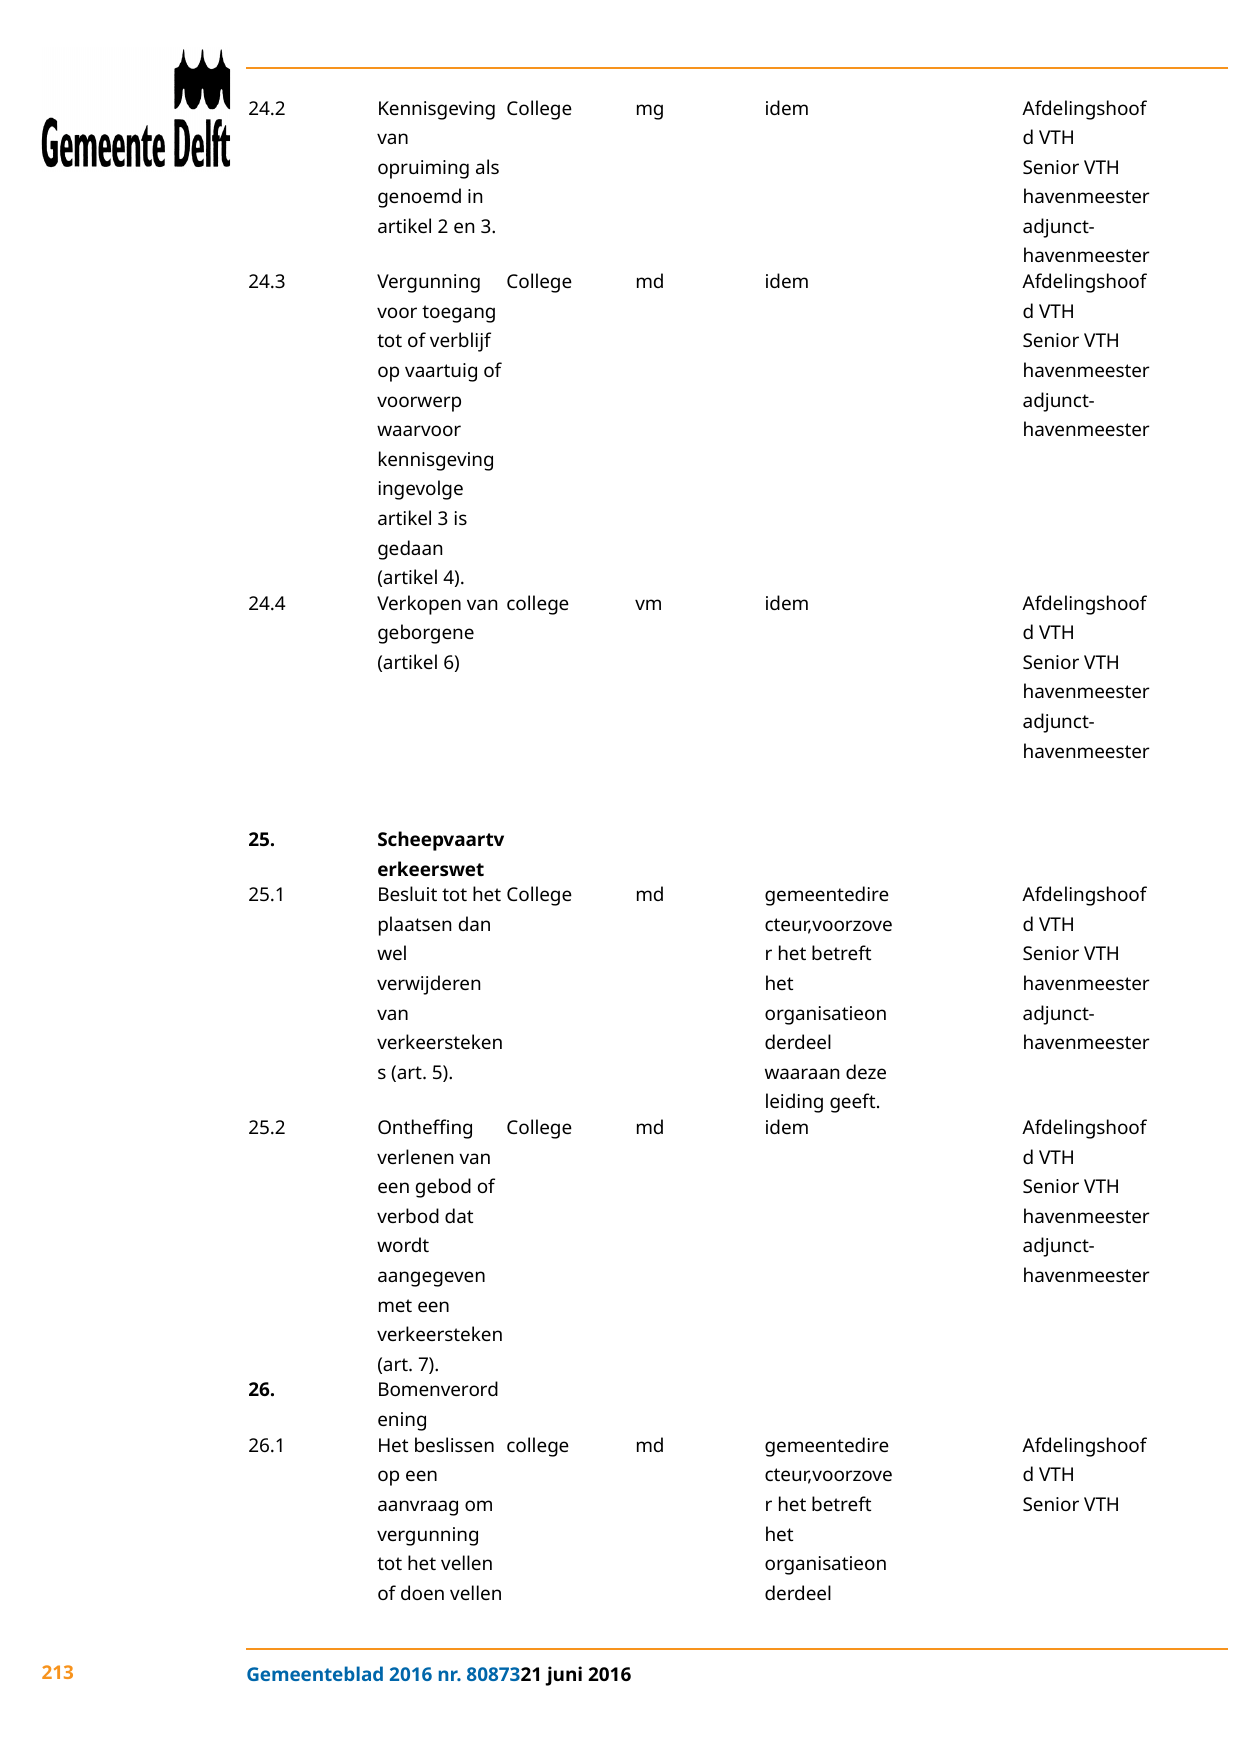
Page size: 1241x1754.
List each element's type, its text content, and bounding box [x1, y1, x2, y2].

table_header [894, 826, 1022, 881]
table_cell md [635, 269, 764, 590]
table_cell 26. [248, 1377, 377, 1432]
table_cell idem [764, 590, 893, 764]
table_cell idem [764, 1114, 893, 1377]
table_cell [894, 1432, 1022, 1606]
table_cell Kennisgeving van opruiming als genoemd in artikel 2 en 3. [377, 95, 506, 268]
table_cell college [506, 590, 635, 764]
table_cell 24.3 [248, 269, 377, 590]
table_cell Afdelingshoofd VTH Senior VTH havenmeester adjunct-havenmeester [1023, 269, 1152, 590]
table_cell md [635, 1432, 764, 1606]
table_cell 24.2 [248, 95, 377, 268]
table_cell Ontheffing verlenen van een gebod of verbod dat wordt aangegeven met een verkeersteken (art. 7). [377, 1114, 506, 1377]
table_cell college [506, 1432, 635, 1606]
table_cell 25.2 [248, 1114, 377, 1377]
table_cell gemeentedirecteur,voorzover het betreft het organisatieonderdeel [764, 1432, 893, 1606]
table_cell Bomenverordening [377, 1377, 506, 1432]
table_cell gemeentedirecteur,voorzover het betreft het organisatieonderdeel waaraan deze leiding geeft. [764, 881, 893, 1114]
table_header [635, 826, 764, 881]
table_cell College [506, 1114, 635, 1377]
table_cell [764, 1377, 893, 1432]
table_cell vm [635, 590, 764, 764]
table_cell [894, 95, 1022, 268]
table_cell Afdelingshoofd VTH Senior VTH havenmeester adjunct-havenmeester [1023, 881, 1152, 1114]
table_header 25. [248, 826, 377, 881]
table_header Scheepvaartverkeerswet [377, 826, 506, 881]
table_header [764, 826, 893, 881]
table_cell Afdelingshoofd VTH Senior VTH [1023, 1432, 1152, 1606]
table_cell Afdelingshoofd VTH Senior VTH havenmeester adjunct-havenmeester [1023, 590, 1152, 764]
table_cell 26.1 [248, 1432, 377, 1606]
table_cell [894, 590, 1022, 764]
table_cell idem [764, 95, 893, 268]
table_cell Afdelingshoofd VTH Senior VTH havenmeester adjunct-havenmeester [1023, 95, 1152, 268]
picture [41, 47, 231, 172]
table_header [1023, 826, 1152, 881]
table_cell 24.4 [248, 590, 377, 764]
table_cell Vergunning voor toegang tot of verblijf op vaartuig of voorwerp waarvoor kennisgeving ingevolge artikel 3 is gedaan (artikel 4). [377, 269, 506, 590]
table_cell [894, 269, 1022, 590]
table_cell [894, 881, 1022, 1114]
table_cell [506, 1377, 635, 1432]
table_cell [894, 1114, 1022, 1377]
table_header [506, 826, 635, 881]
table_cell Besluit tot het plaatsen dan wel verwijderen van verkeerstekens (art. 5). [377, 881, 506, 1114]
table_cell College [506, 269, 635, 590]
table_cell College [506, 881, 635, 1114]
table_cell [894, 1377, 1022, 1432]
table_cell idem [764, 269, 893, 590]
table_cell md [635, 1114, 764, 1377]
table_cell Afdelingshoofd VTH Senior VTH havenmeester adjunct-havenmeester [1023, 1114, 1152, 1377]
table_cell mg [635, 95, 764, 268]
table_cell Het beslissen op een aanvraag om vergunning tot het vellen of doen vellen [377, 1432, 506, 1606]
table_cell [635, 1377, 764, 1432]
table_cell 25.1 [248, 881, 377, 1114]
table_cell College [506, 95, 635, 268]
table_cell Verkopen van geborgene (artikel 6) [377, 590, 506, 764]
table_cell md [635, 881, 764, 1114]
table_cell [1023, 1377, 1152, 1432]
